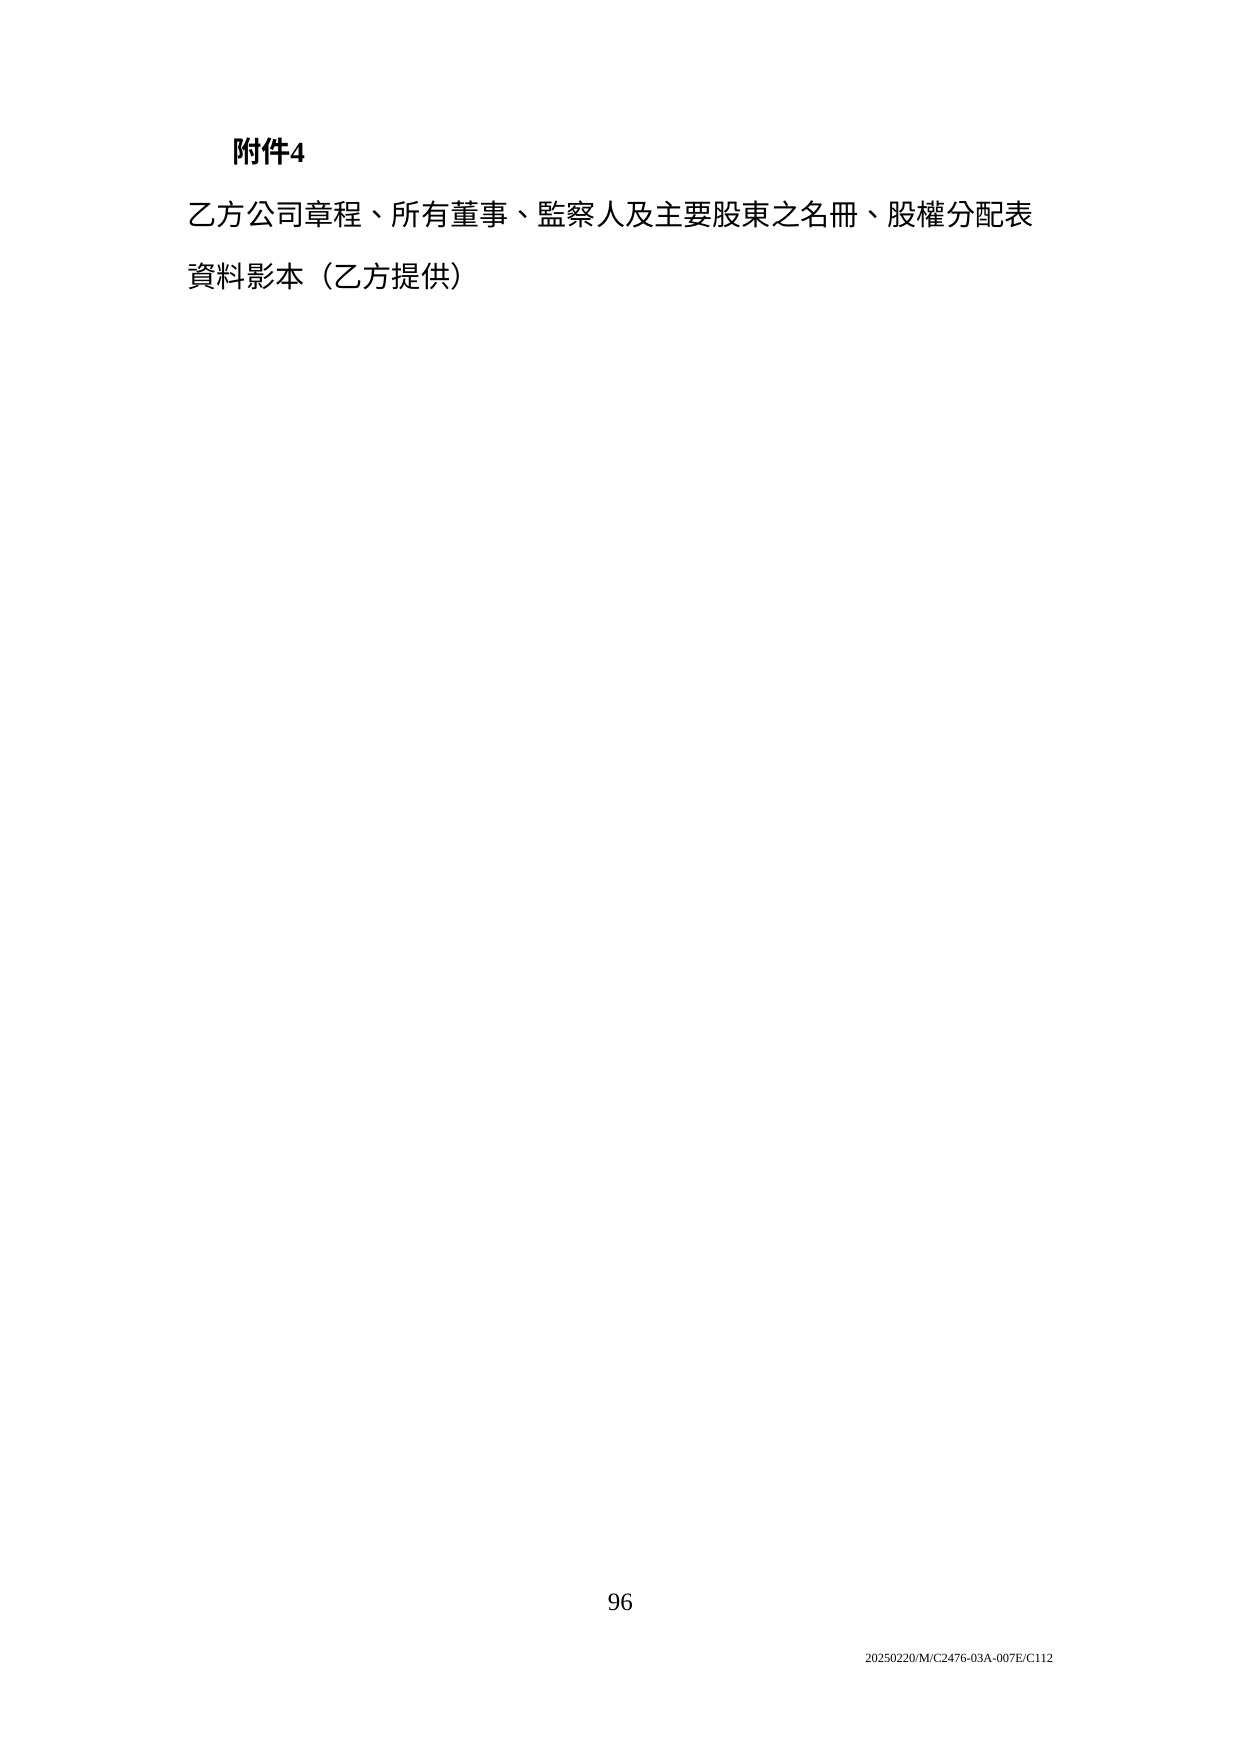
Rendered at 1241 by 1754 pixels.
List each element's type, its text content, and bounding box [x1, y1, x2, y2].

text 乙方公司章程、所有董事、監察人及主要股東之名冊、股權分配表資料影本（乙方提供） [187, 171, 1053, 296]
